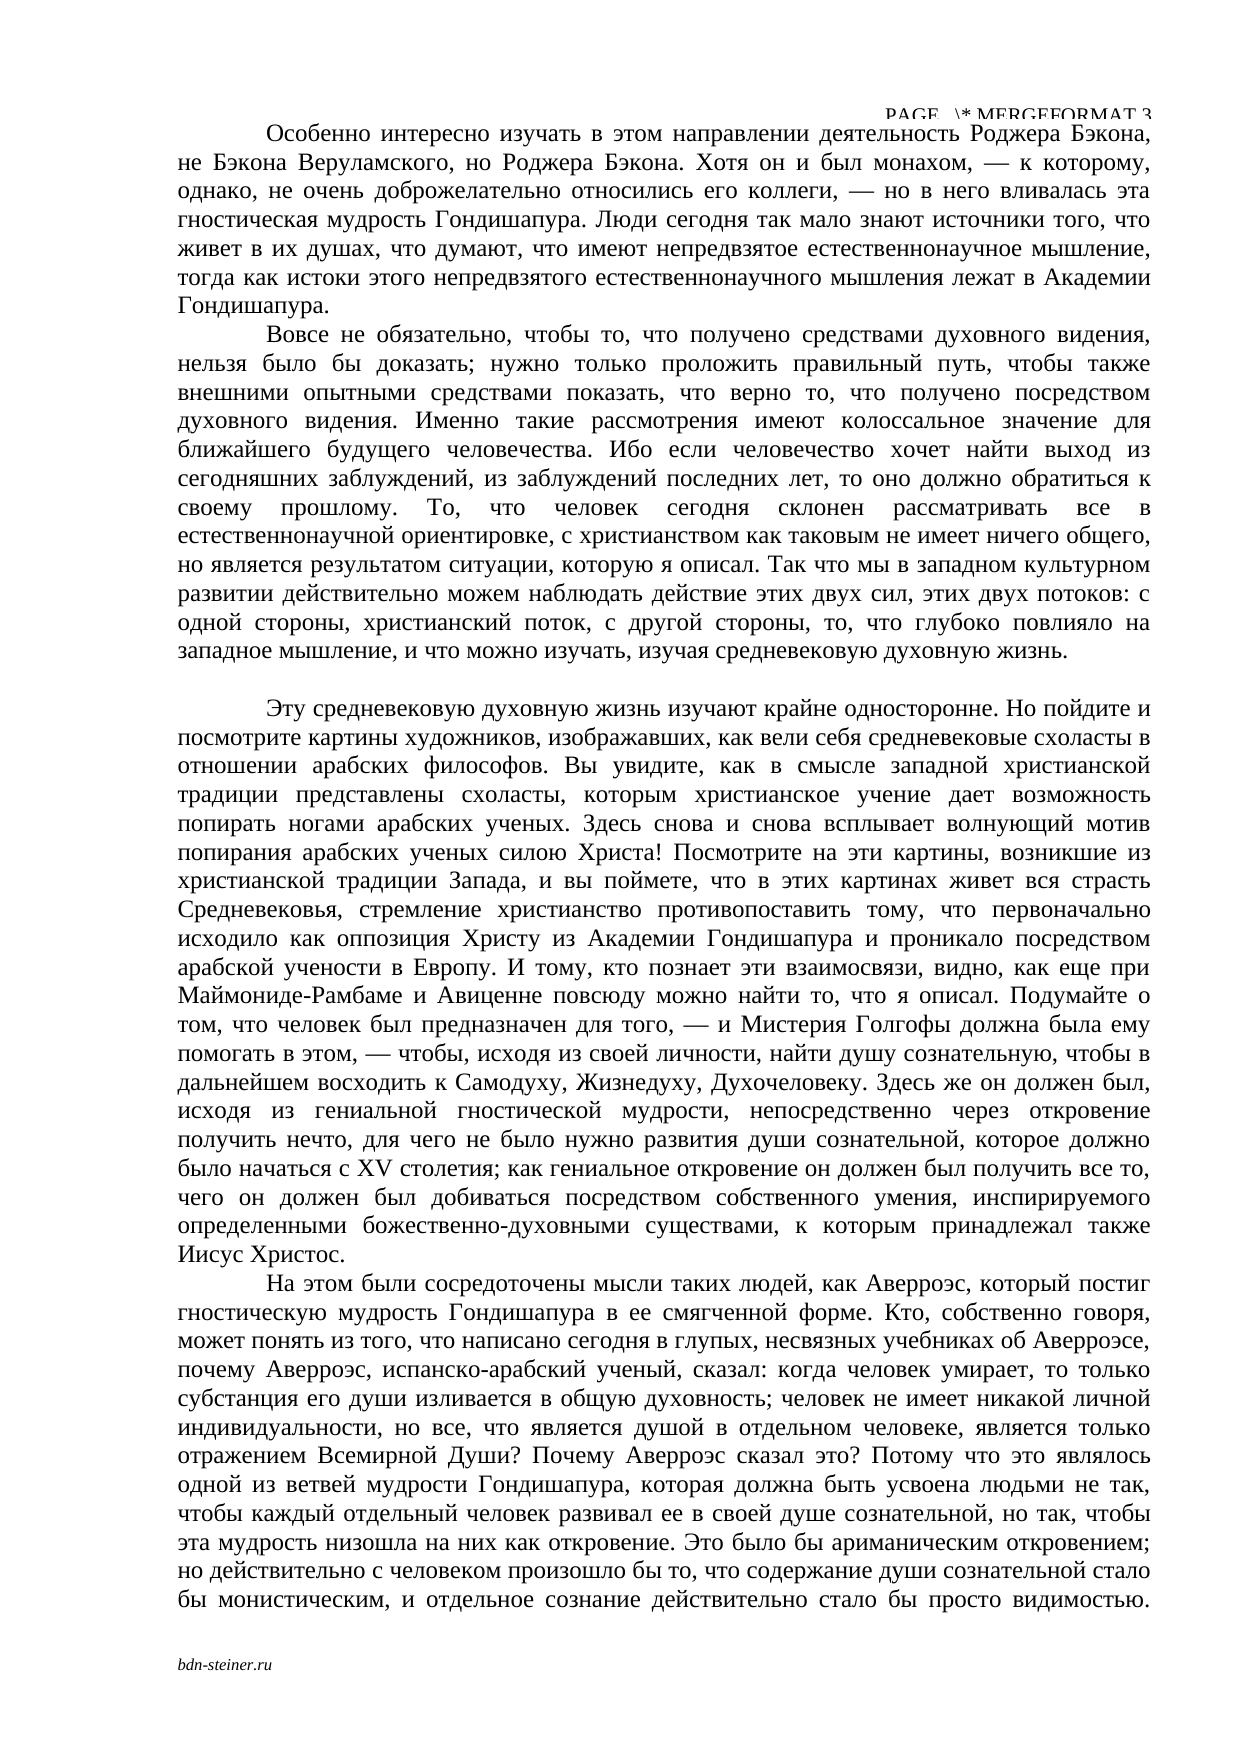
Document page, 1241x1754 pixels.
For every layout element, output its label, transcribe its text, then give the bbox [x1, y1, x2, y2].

text На этом были сосредоточены мысли таких людей, как Аверроэс, который постиг гностическую мудрость Гондишапура в ее смягченной форме. Кто, собственно говоря, может понять из того, что написано сегодня в глупых, несвязных учебниках об Аверроэсе, почему Аверроэс, испанско-арабский ученый, сказал: когда человек умирает, то только субстанция его души изливается в общую духовность; человек не имеет никакой личной индивидуальности, но все, что является душой в отдельном человеке, является только отражением Всемирной Души? Почему Аверроэс сказал это? Потому что это являлось одной из ветвей мудрости Гондишапура, которая должна быть усвоена людьми не так, чтобы каждый отдельный человек развивал ее в своей душе сознательной, но так, чтобы эта мудрость низошла на них как откровение. Это было бы ариманическим откровением; но действительно с человеком произошло бы то, что содержание души сознательной стало бы монистическим, и отдельное сознание действительно стало бы просто видимостью. [177, 1268, 1152, 1613]
text Особенно интересно изучать в этом направлении деятельность Роджера Бэкона, не Бэкона Веруламского, но Роджера Бэкона. Хотя он и был монахом, — к которому, однако, не очень доброжелательно относились его коллеги, — но в него вливалась эта гностическая мудрость Гондишапура. Люди сегодня так мало знают источники того, что живет в их душах, что думают, что имеют непредвзятое естественнонаучное мышление, тогда как истоки этого непредвзятого естественнонаучного мышления лежат в Академии Гондишапура. [177, 118, 1152, 319]
text Эту средневековую духовную жизнь изучают крайне односторонне. Но пойдите и посмотрите картины художников, изображавших, как вели себя средневековые схоласты в отношении арабских философов. Вы увидите, как в смысле западной христианской традиции представлены схоласты, которым христианское учение дает возможность попирать ногами арабских ученых. Здесь снова и снова всплывает волнующий мотив попирания арабских ученых силою Христа! Посмотрите на эти картины, возникшие из христианской традиции Запада, и вы поймете, что в этих картинах живет вся страсть Средневековья, стремление христианство противопоставить тому, что первоначально исходило как оппозиция Христу из Академии Гондишапура и проникало посредством арабской учености в Европу. И тому, кто познает эти взаимосвязи, видно, как еще при Маймониде-Рамбаме и Авиценне повсюду можно найти то, что я описал. Подумайте о том, что человек был предназначен для того, — и Мистерия Голгофы должна была ему помогать в этом, — чтобы, исходя из своей личности, найти душу сознательную, чтобы в дальнейшем восходить к Самодуху, Жизнедуху, Духочеловеку. Здесь же он должен был, исходя из гениальной гностической мудрости, непосредственно через откровение получить нечто, для чего не было нужно развития души сознательной, которое должно было начаться с XV столетия; как гениальное откровение он должен был получить все то, чего он должен был добиваться посредством собственного умения, инспирируемого определенными божественно-духовными существами, к которым принадлежал также Иисус Христос. [177, 693, 1152, 1268]
text Вовсе не обязательно, чтобы то, что получено средствами духовного видения, нельзя было бы доказать; нужно только проложить правильный путь, чтобы также внешними опытными средствами показать, что верно то, что получено посредством духовного видения. Именно такие рассмотрения имеют колоссальное значение для ближайшего будущего человечества. Ибо если человечество хочет найти выход из сегодняшних заблуждений, из заблуждений последних лет, то оно должно обратиться к своему прошлому. То, что человек сегодня склонен рассматривать все в естественнонаучной ориентировке, с христианством как таковым не имеет ничего общего, но является результатом ситуации, которую я описал. Так что мы в западном культурном развитии действительно можем наблюдать действие этих двух сил, этих двух потоков: с одной стороны, христианский поток, с другой стороны, то, что глубоко повлияло на западное мышление, и что можно изучать, изучая средневековую духовную жизнь. [177, 319, 1152, 664]
